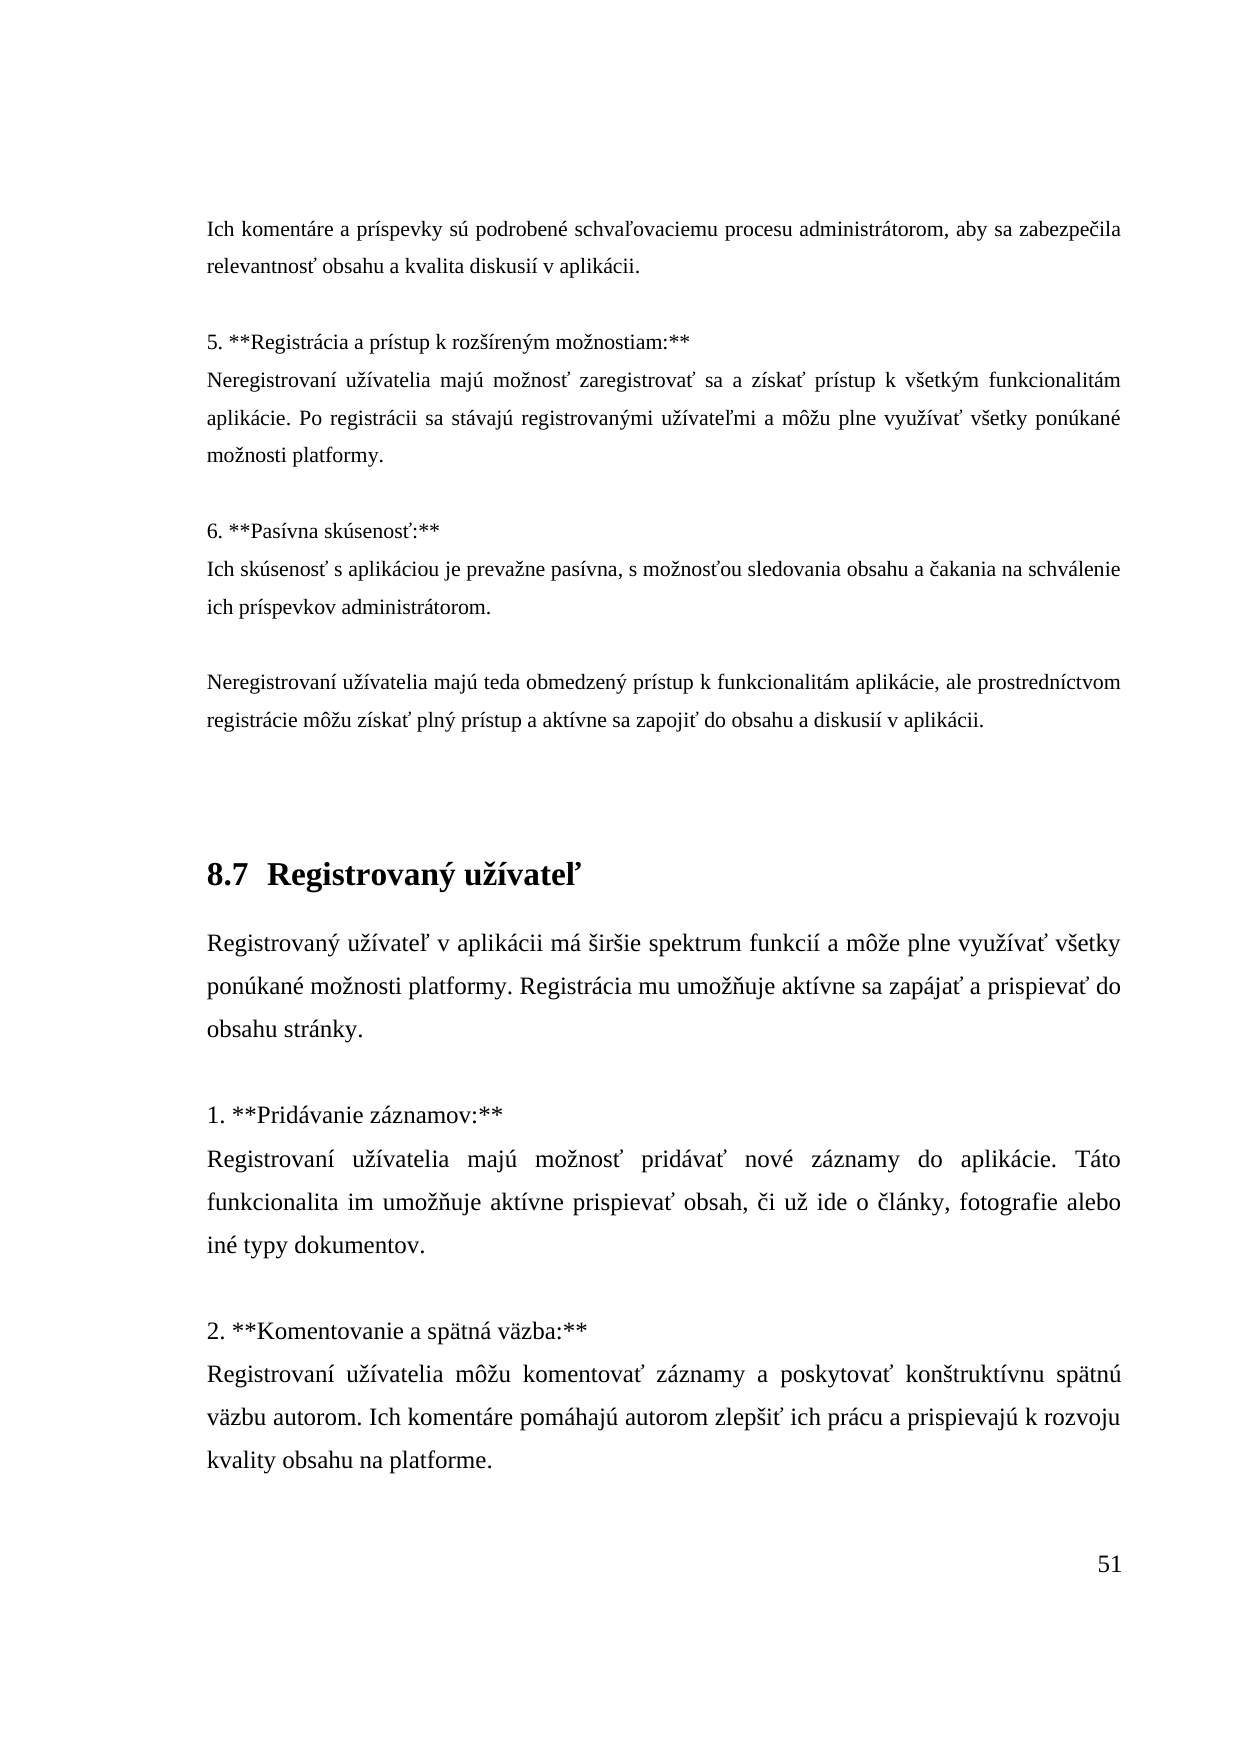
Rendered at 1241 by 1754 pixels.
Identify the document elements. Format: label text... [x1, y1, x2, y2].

text Neregistrovaní užívatelia majú teda obmedzený prístup k funkcionalitám aplikácie, ale prostredníctvom registrácie môžu získať plný prístup a aktívne sa zapojiť do obsahu a diskusií v aplikácii. [207, 669, 1122, 732]
text 5. **Registrácia a prístup k rozšíreným možnostiam:** [207, 329, 1122, 354]
text Registrovaní užívatelia majú možnosť pridávať nové záznamy do aplikácie. Táto funkcionalita im umožňuje aktívne prispievať obsah, či už ide o články, fotografie alebo iné typy dokumentov. [207, 1144, 1122, 1259]
text Registrovaný užívateľ v aplikácii má širšie spektrum funkcií a môže plne využívať všetky ponúkané možnosti platformy. Registrácia mu umožňuje aktívne sa zapájať a prispievať do obsahu stránky. [207, 928, 1122, 1043]
text Ich komentáre a príspevky sú podrobené schvaľovaciemu procesu administrátorom, aby sa zabezpečila relevantnosť obsahu a kvalita diskusií v aplikácii. [207, 216, 1122, 278]
text Neregistrovaní užívatelia majú možnosť zaregistrovať sa a získať prístup k všetkým funkcionalitám aplikácie. Po registrácii sa stávajú registrovanými užívateľmi a môžu plne využívať všetky ponúkané možnosti platformy. [207, 367, 1122, 468]
text 2. **Komentovanie a spätná väzba:** [207, 1316, 1122, 1345]
subtitle Registrovaný užívateľ [207, 854, 1122, 892]
text 1. **Pridávanie záznamov:** [207, 1101, 1122, 1129]
text Registrovaní užívatelia môžu komentovať záznamy a poskytovať konštruktívnu spätnú väzbu autorom. Ich komentáre pomáhajú autorom zlepšiť ich prácu a prispievajú k rozvoju kvality obsahu na platforme. [207, 1359, 1122, 1474]
text Ich skúsenosť s aplikáciou je prevažne pasívna, s možnosťou sledovania obsahu a čakania na schválenie ich príspevkov administrátorom. [207, 556, 1122, 619]
text 6. **Pasívna skúsenosť:** [207, 518, 1122, 543]
